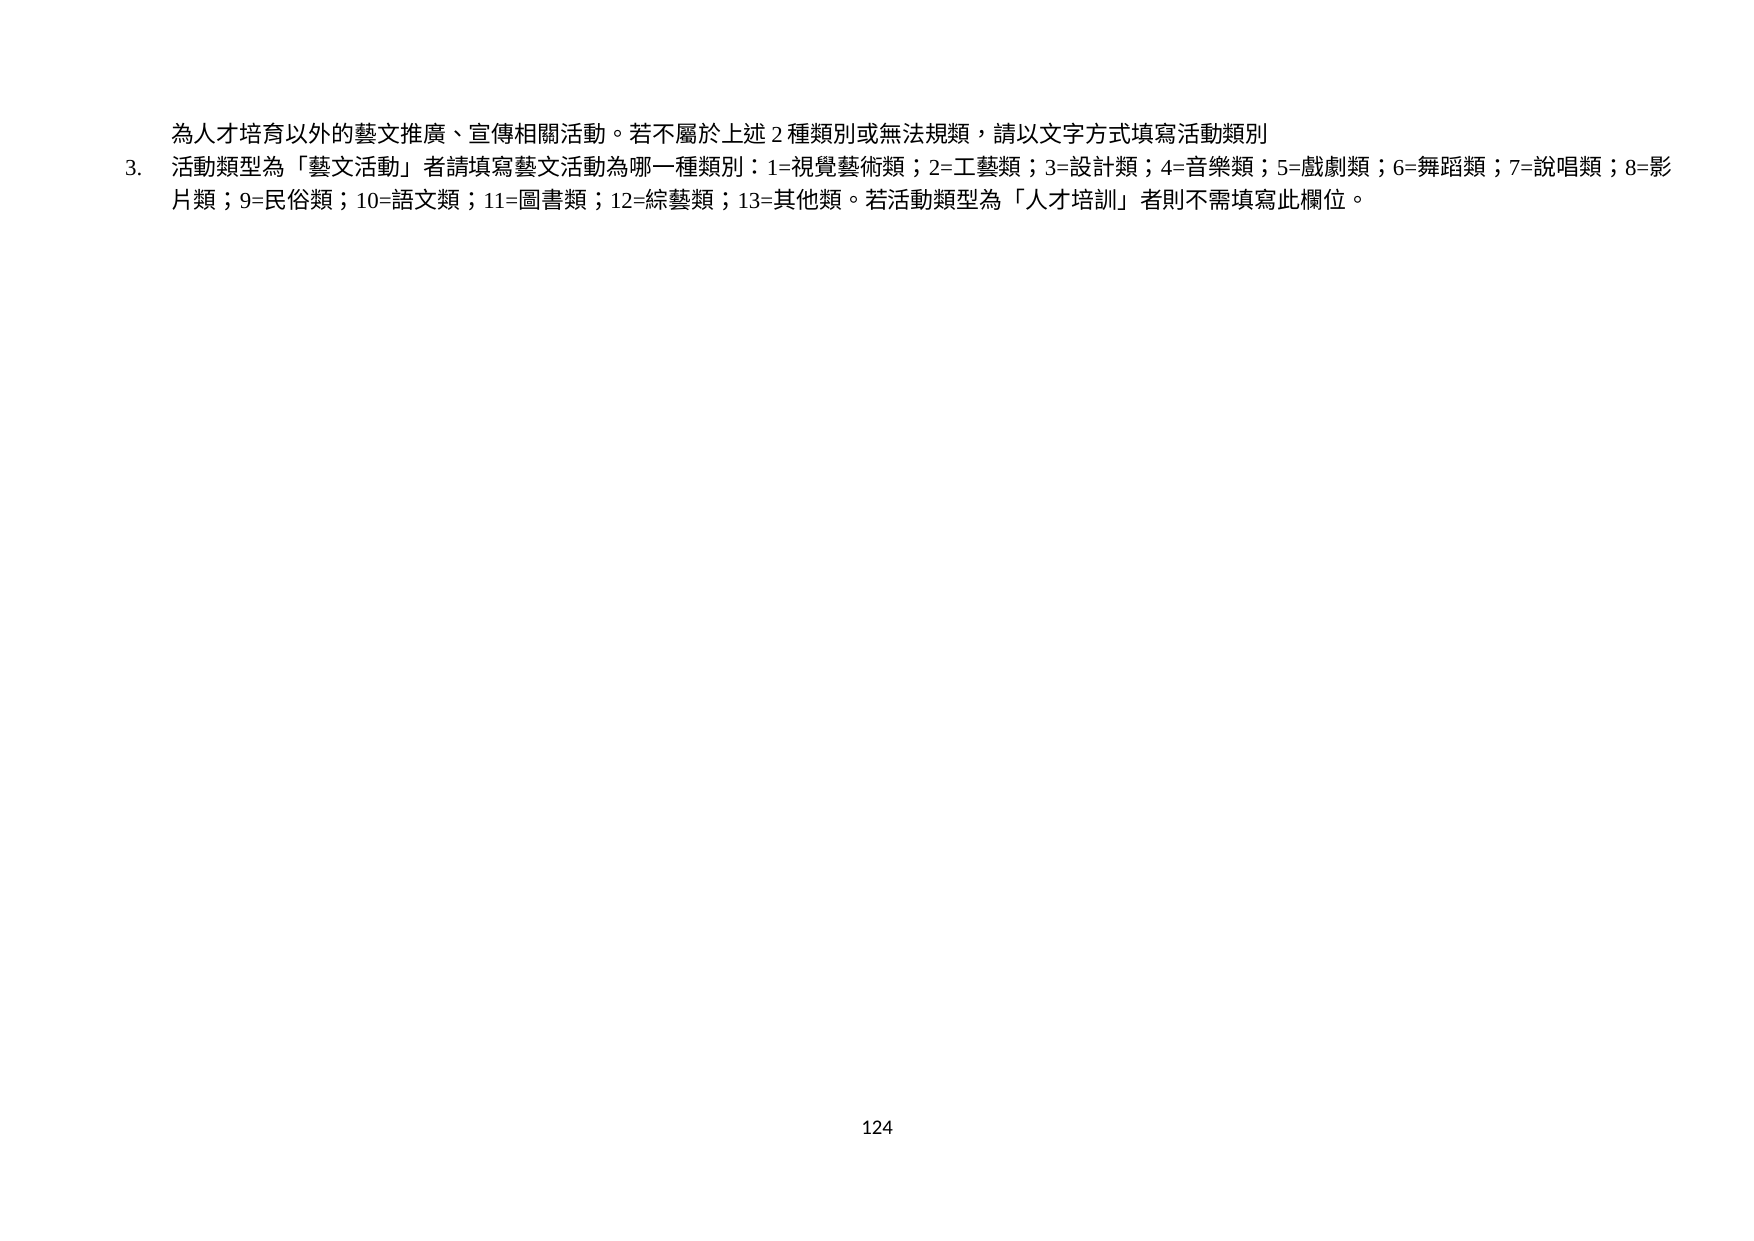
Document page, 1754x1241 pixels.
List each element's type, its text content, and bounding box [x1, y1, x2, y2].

list 活動類型為「藝文活動」者請填寫藝文活動為哪一種類別：1=視覺藝術類；2=工藝類；3=設計類；4=音樂類；5=戲劇類；6=舞蹈類；7=說唱類；8=影片類；9=民俗類；10=語文類；11=圖書類；12=綜藝類；13=其他類。若活動類型為「人才培訓」者則不需填寫此欄位。 [125, 149, 1679, 215]
list 為人才培育以外的藝文推廣、宣傳相關活動。若不屬於上述2種類別或無法規類，請以文字方式填寫活動類別 [125, 116, 1679, 149]
